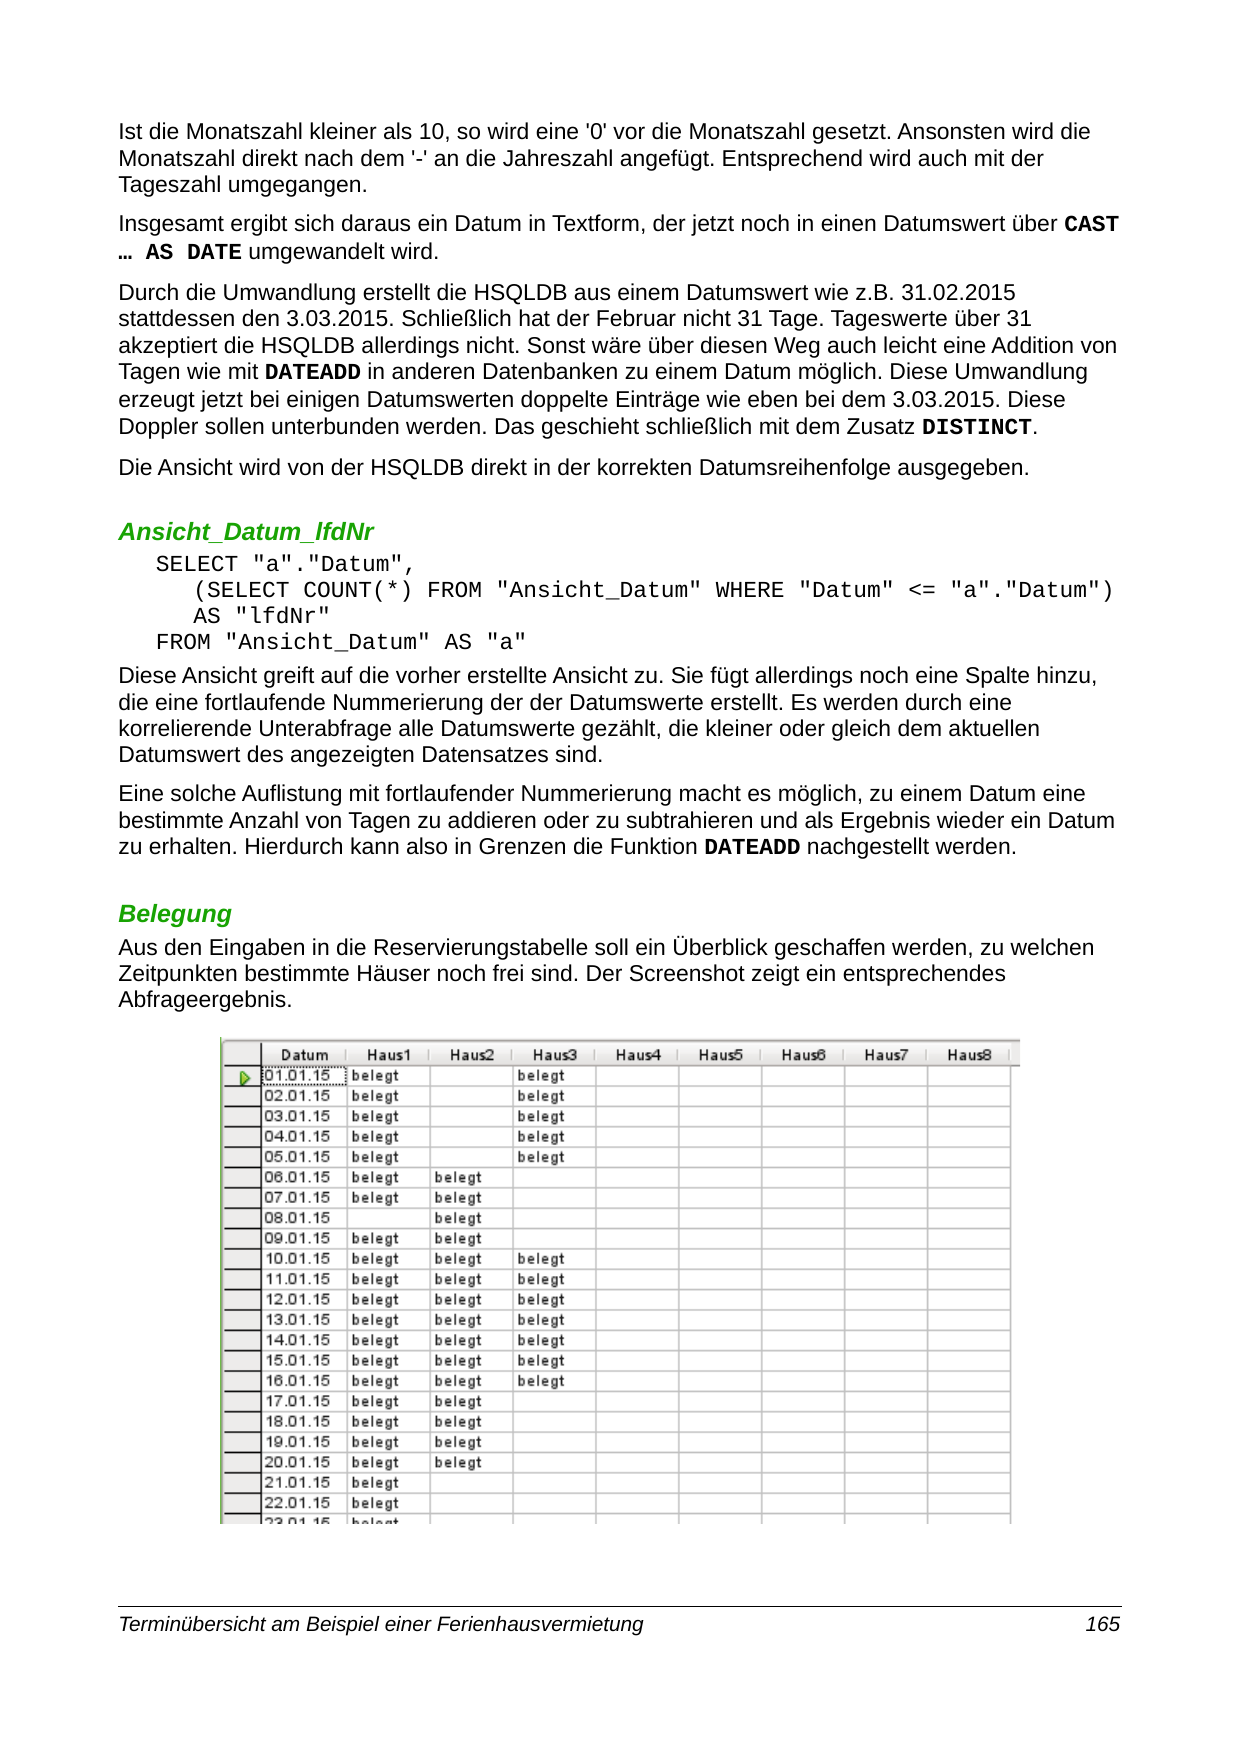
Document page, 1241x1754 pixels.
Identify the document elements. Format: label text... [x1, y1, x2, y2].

text Diese Ansicht greift auf die vorher erstellte Ansicht zu. Sie fügt allerdings noch eine Spalte hinzu, die eine fortlaufende Nummerierung der der Datumswerte erstellt. Es werden durch eine korrelierende Unterabfrage alle Datumswerte gezählt, die kleiner oder gleich dem aktuellen Datumswert des angezeigten Datensatzes sind. [118, 662, 1122, 768]
text SELECT "a"."Datum", [156, 552, 1122, 578]
text Insgesamt ergibt sich daraus ein Datum in Textform, der jetzt noch in einen Datumswert über CAST … AS DATE umgewandelt wird. [118, 210, 1122, 266]
text Die Ansicht wird von der HSQLDB direkt in der korrekten Datumsreihenfolge ausgegeben. [118, 453, 1122, 480]
text FROM "Ansicht_Datum" AS "a" [156, 630, 1122, 656]
subtitle Ansicht_Datum_lfdNr [118, 517, 1122, 546]
text Ist die Monatszahl kleiner als 10, so wird eine '0' vor die Monatszahl gesetzt. Ansonsten wird die Monatszahl direkt nach dem '-' an die Jahreszahl angefügt. Entsprechend wird auch mit der Tageszahl umgegangen. [118, 118, 1122, 197]
text Durch die Umwandlung erstellt die HSQLDB aus einem Datumswert wie z.B. 31.02.2015 stattdessen den 3.03.2015. Schließlich hat der Februar nicht 31 Tage. Tageswerte über 31 akzeptiert die HSQLDB allerdings nicht. Sonst wäre über diesen Weg auch leicht eine Addition von Tagen wie mit DATEADD in anderen Datenbanken zu einem Datum möglich. Diese Umwandlung erzeugt jetzt bei einigen Datumswerten doppelte Einträge wie eben bei dem 3.03.2015. Diese Doppler sollen unterbunden werden. Das geschieht schließlich mit dem Zusatz DISTINCT. [118, 279, 1122, 441]
text Aus den Eingaben in die Reservierungstabelle soll ein Überblick geschaffen werden, zu welchen Zeitpunkten bestimmte Häuser noch frei sind. Der Screenshot zeigt ein entsprechendes Abfrageergebnis. [118, 934, 1122, 1013]
text Eine solche Auflistung mit fortlaufender Nummerierung macht es möglich, zu einem Datum eine bestimmte Anzahl von Tagen zu addieren oder zu subtrahieren und als Ergebnis wieder ein Datum zu erhalten. Hierdurch kann also in Grenzen die Funktion DATEADD nachgestellt werden. [118, 780, 1122, 861]
subtitle Belegung [118, 899, 1122, 927]
picture [220, 1037, 1020, 1524]
text (SELECT COUNT(*) FROM "Ansicht_Datum" WHERE "Datum" <= "a"."Datum") AS "lfdNr" [156, 578, 1122, 630]
